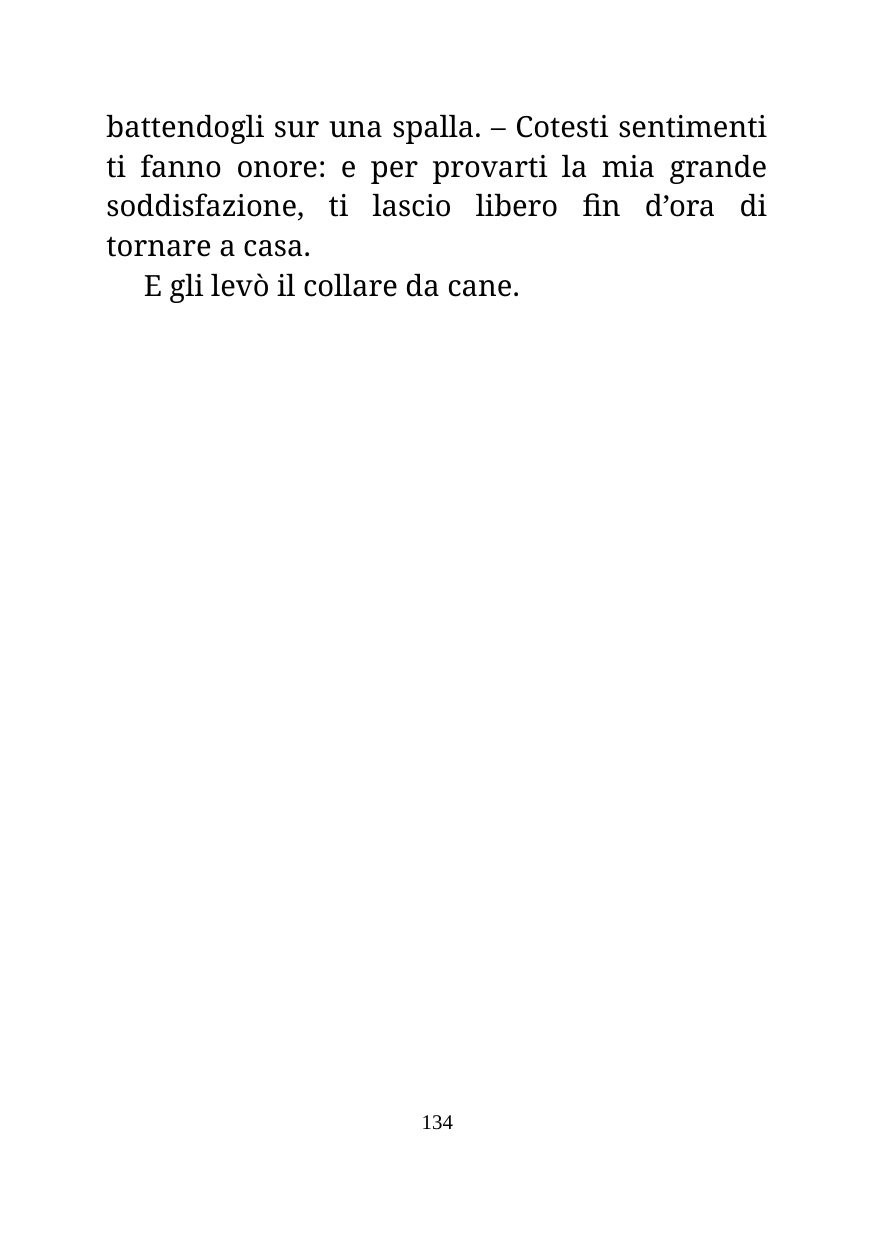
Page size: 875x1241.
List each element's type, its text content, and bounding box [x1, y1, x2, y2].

text E gli levò il collare da cane. [106, 265, 768, 305]
text battendogli sur una spalla. – Cotesti sentimenti ti fanno onore: e per provarti la mia grande soddisfazione, ti lascio libero fin d’ora di tornare a casa. [106, 106, 768, 265]
